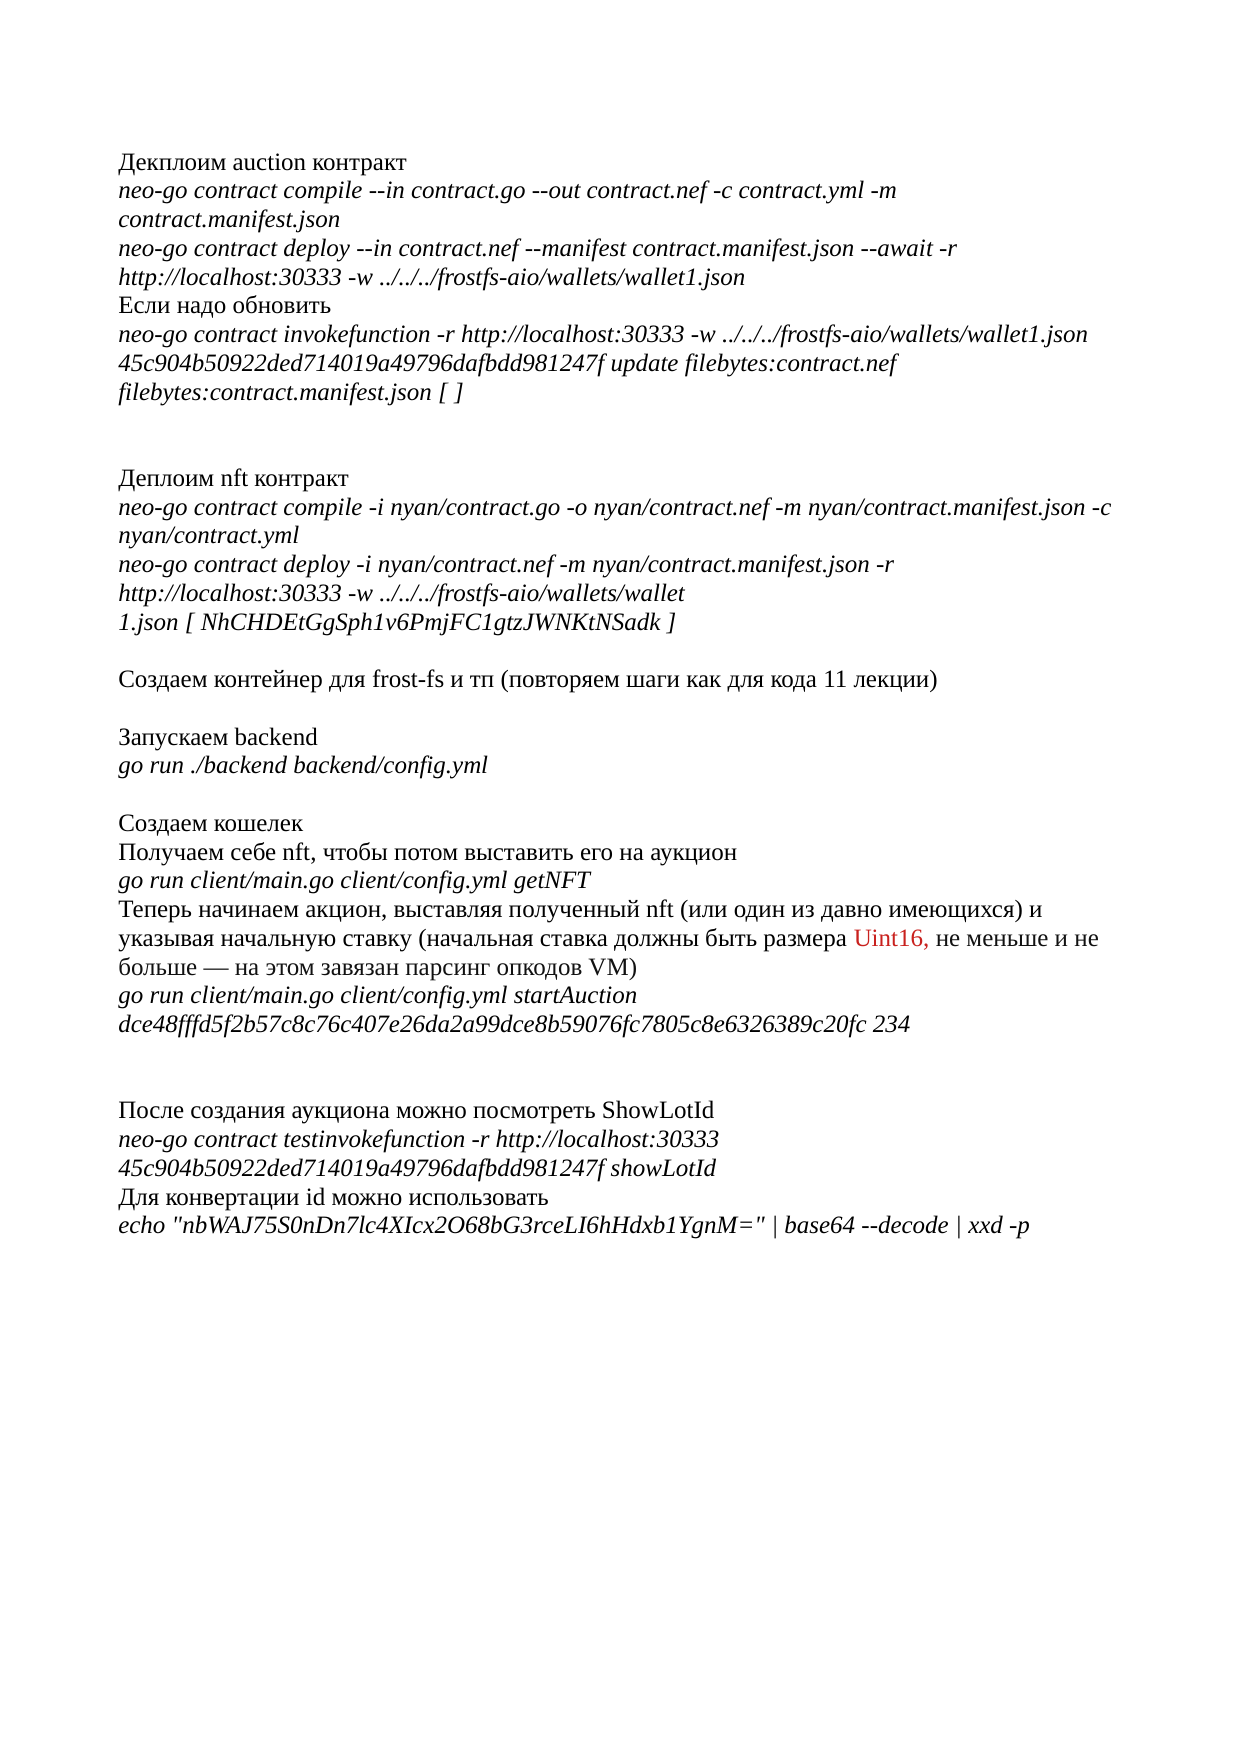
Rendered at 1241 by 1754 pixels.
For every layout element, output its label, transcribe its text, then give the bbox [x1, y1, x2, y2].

text Получаем себе nft, чтобы потом выставить его на аукцион [118, 837, 1122, 866]
text go run ./backend backend/config.yml [118, 751, 1122, 779]
text Запускаем backend [118, 722, 1122, 751]
text Для конвертации id можно использовать [118, 1182, 1122, 1211]
text go run client/main.go client/config.yml getNFT [118, 866, 1122, 894]
text echo "nbWAJ75S0nDn7lc4XIcx2O68bG3rceLI6hHdxb1YgnM=" | base64 --decode | xxd -p [118, 1211, 1122, 1239]
text neo-go contract deploy -i nyan/contract.nef -m nyan/contract.manifest.json -r http://localhost:30333 -w ../../../frostfs-aio/wallets/wallet [118, 549, 1122, 607]
text Если надо обновить [118, 291, 1122, 319]
text neo-go contract invokefunction -r http://localhost:30333 -w ../../../frostfs-aio/wallets/wallet1.json 45c904b50922ded714019a49796dafbdd981247f update filebytes:contract.nef filebytes:contract.manifest.json [ ] [118, 319, 1122, 406]
text neo-go contract testinvokefunction -r http://localhost:30333 45c904b50922ded714019a49796dafbdd981247f showLotId [118, 1124, 1122, 1182]
text neo-go contract compile --in contract.go --out contract.nef -c contract.yml -m contract.manifest.json [118, 176, 1122, 233]
text go run client/main.go client/config.yml startAuction dce48fffd5f2b57c8c76c407e26da2a99dce8b59076fc7805c8e6326389c20fc 234 [118, 981, 1122, 1038]
text Создаем контейнер для frost-fs и тп (повторяем шаги как для кода 11 лекции) [118, 664, 1122, 693]
text neo-go contract deploy --in contract.nef --manifest contract.manifest.json --await -r http://localhost:30333 -w ../../../frostfs-aio/wallets/wallet1.json [118, 233, 1122, 291]
text Декплоим auction контракт [118, 147, 1122, 176]
text Создаем кошелек [118, 808, 1122, 837]
text После создания аукциона можно посмотреть ShowLotId [118, 1096, 1122, 1124]
text Теперь начинаем акцион, выставляя полученный nft (или один из давно имеющихся) и указывая начальную ставку (начальная ставка должны быть размера Uint16, не меньше и не больше — на этом завязан парсинг опкодов VM) [118, 894, 1122, 981]
text Деплоим nft контракт [118, 463, 1122, 492]
text neo-go contract compile -i nyan/contract.go -o nyan/contract.nef -m nyan/contract.manifest.json -c nyan/contract.yml [118, 492, 1122, 549]
text 1.json [ NhCHDEtGgSph1v6PmjFC1gtzJWNKtNSadk ] [118, 607, 1122, 636]
